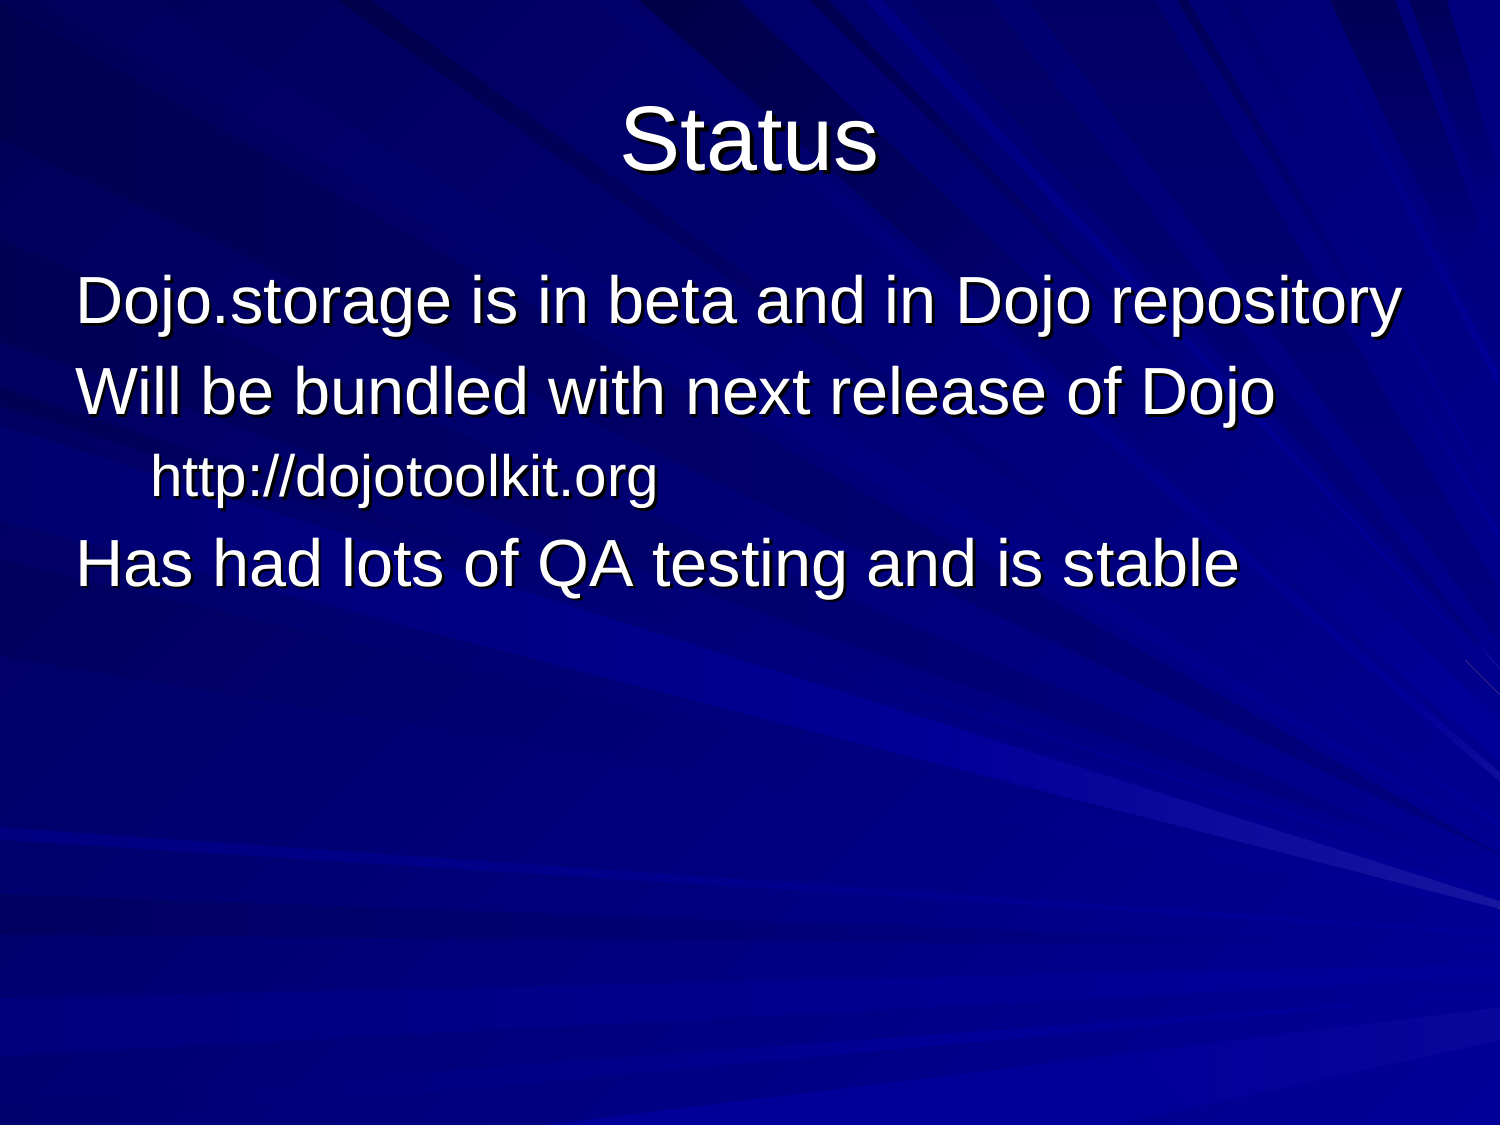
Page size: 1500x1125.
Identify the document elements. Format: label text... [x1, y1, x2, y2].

title Status [75, 51, 1425, 226]
list Dojo.storage is in beta and in Dojo repository Will be bundled with next release of Dojo http://dojotoolkit.org Has had lots of QA testing and is stable [75, 263, 1425, 993]
